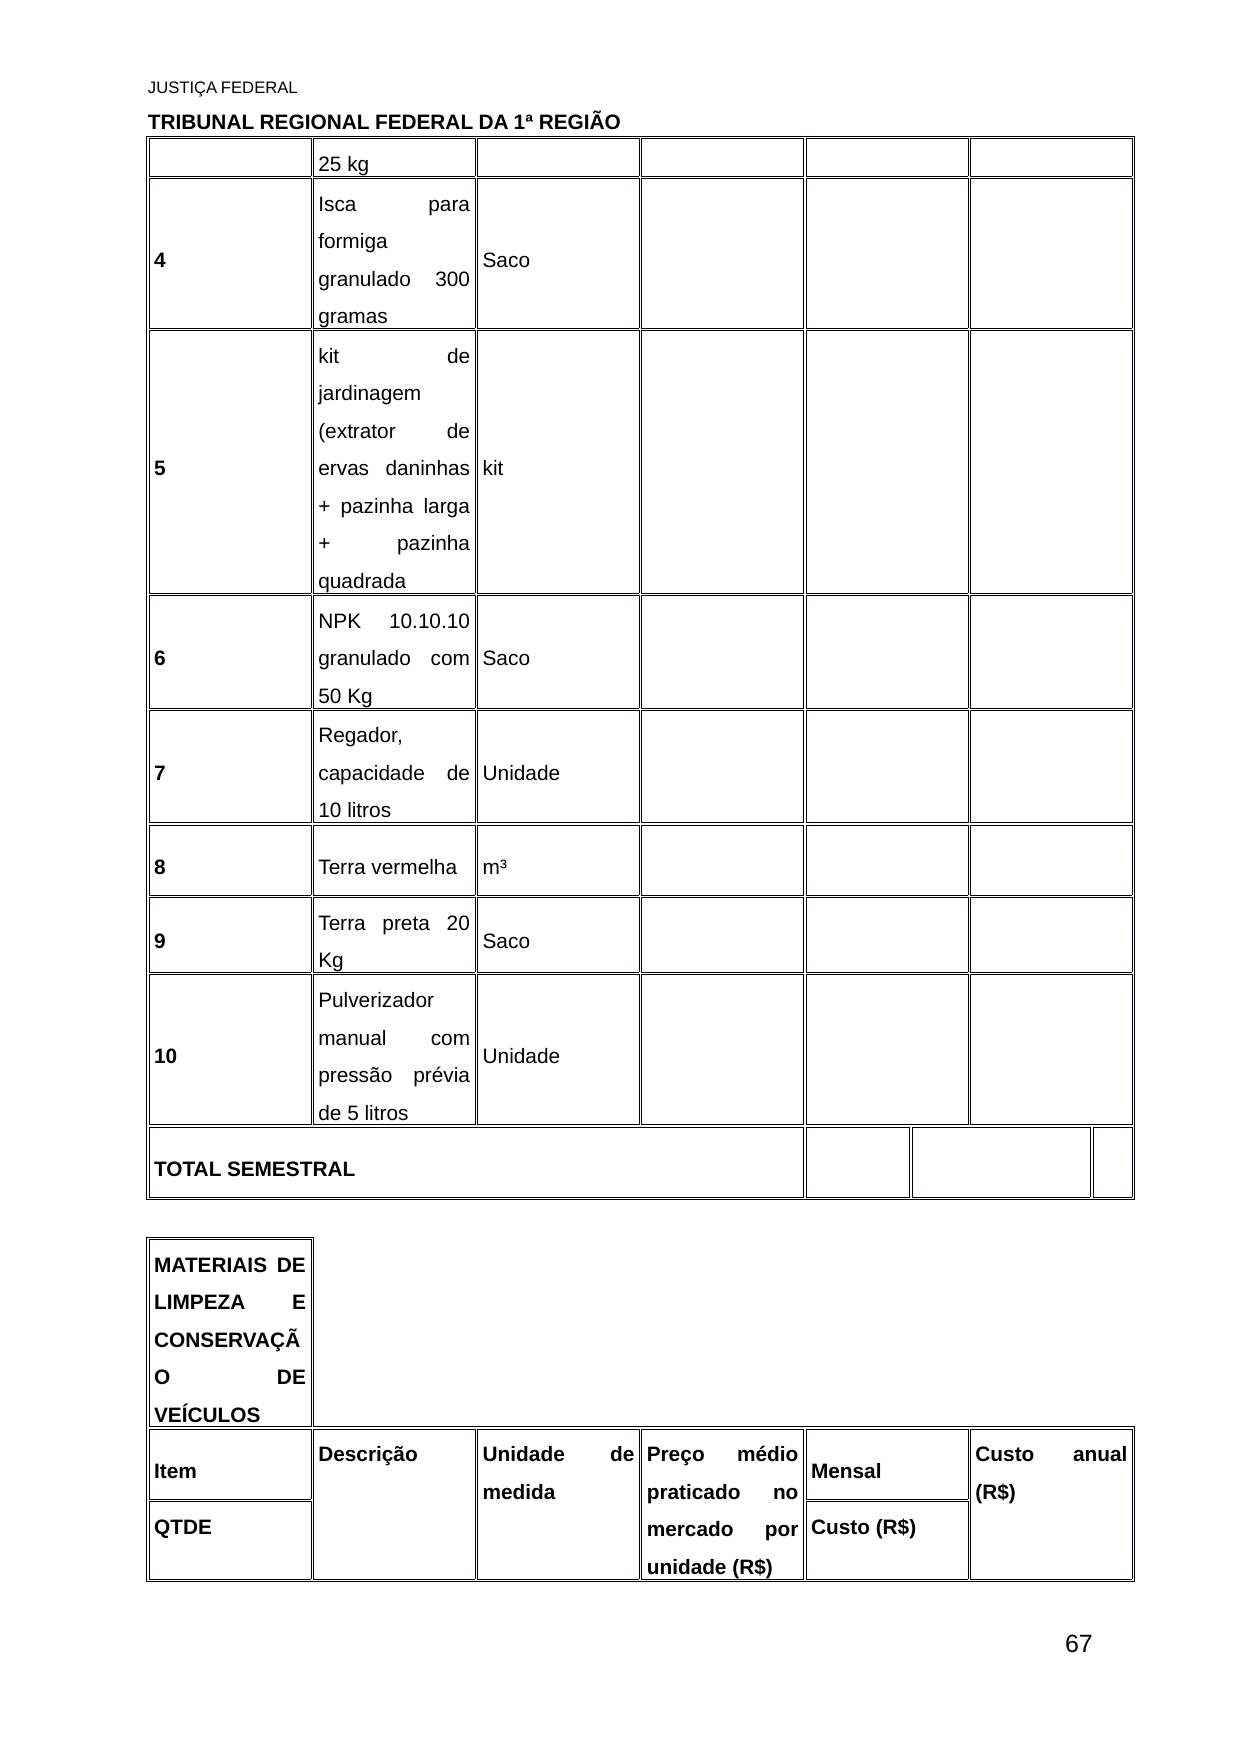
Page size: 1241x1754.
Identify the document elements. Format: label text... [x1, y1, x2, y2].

table_cell Custo anual (R$) [971, 1430, 1132, 1579]
table_cell [642, 975, 803, 1124]
table_cell m³ [478, 826, 639, 895]
table_cell [642, 711, 803, 822]
table_cell [807, 179, 968, 328]
table_cell Saco [478, 179, 639, 328]
table_cell [807, 898, 968, 972]
table_cell [642, 596, 803, 707]
table_cell Regador, capacidade de 10 litros [314, 711, 475, 822]
table_cell kit [478, 331, 639, 593]
table_cell NPK 10.10.10 granulado com 50 Kg [314, 596, 475, 707]
table_cell Unidade [478, 975, 639, 1124]
table_cell Terra vermelha [314, 826, 475, 895]
table_cell Descrição [314, 1430, 475, 1579]
table_cell kit de jardinagem (extrator de ervas daninhas + pazinha larga + pazinha quadrada [314, 331, 475, 593]
table_cell Custo (R$) [807, 1502, 968, 1579]
table_cell [971, 139, 1132, 176]
table_cell Unidade [478, 711, 639, 822]
table_cell 9 [150, 898, 311, 972]
table_header [314, 1237, 1133, 1426]
table_cell Saco [478, 596, 639, 707]
table_cell 5 [150, 331, 311, 593]
table_cell [971, 975, 1132, 1124]
table_cell Saco [478, 898, 639, 972]
table_cell [807, 596, 968, 707]
table_cell TOTAL SEMESTRAL [150, 1128, 803, 1197]
table_cell [642, 826, 803, 895]
table_cell [807, 1128, 909, 1197]
table_cell 10 [150, 975, 311, 1124]
table_cell [150, 139, 311, 176]
table_cell [913, 1128, 1090, 1197]
table_cell Isca para formiga granulado 300 gramas [314, 179, 475, 328]
table_cell [642, 139, 803, 176]
table_cell Preço médio praticado no mercado por unidade (R$) [642, 1430, 803, 1579]
table_cell [807, 826, 968, 895]
table_cell 7 [150, 711, 311, 822]
table_cell [642, 179, 803, 328]
table_cell [642, 331, 803, 593]
table_cell [478, 139, 639, 176]
table_cell [971, 179, 1132, 328]
table_cell 25 kg [314, 139, 475, 176]
table_cell Mensal [807, 1430, 968, 1499]
table_cell 6 [150, 596, 311, 707]
table_cell [971, 826, 1132, 895]
table_cell [807, 331, 968, 593]
table_cell [971, 331, 1132, 593]
table_cell QTDE [150, 1502, 311, 1579]
table_cell [807, 975, 968, 1124]
table_cell Terra preta 20 Kg [314, 898, 475, 972]
table_header MATERIAIS DE LIMPEZA E CONSERVAÇÃO DE VEÍCULOS [150, 1240, 311, 1426]
table_cell [971, 596, 1132, 707]
table_cell 8 [150, 826, 311, 895]
table_cell [807, 711, 968, 822]
table_cell Item [150, 1430, 311, 1499]
table_cell Unidade de medida [478, 1430, 639, 1579]
table_cell [1094, 1128, 1132, 1197]
table_cell [807, 139, 968, 176]
table_cell 4 [150, 179, 311, 328]
table_cell [971, 711, 1132, 822]
table_cell [642, 898, 803, 972]
table_cell Pulverizador manual com pressão prévia de 5 litros [314, 975, 475, 1124]
table_cell [971, 898, 1132, 972]
